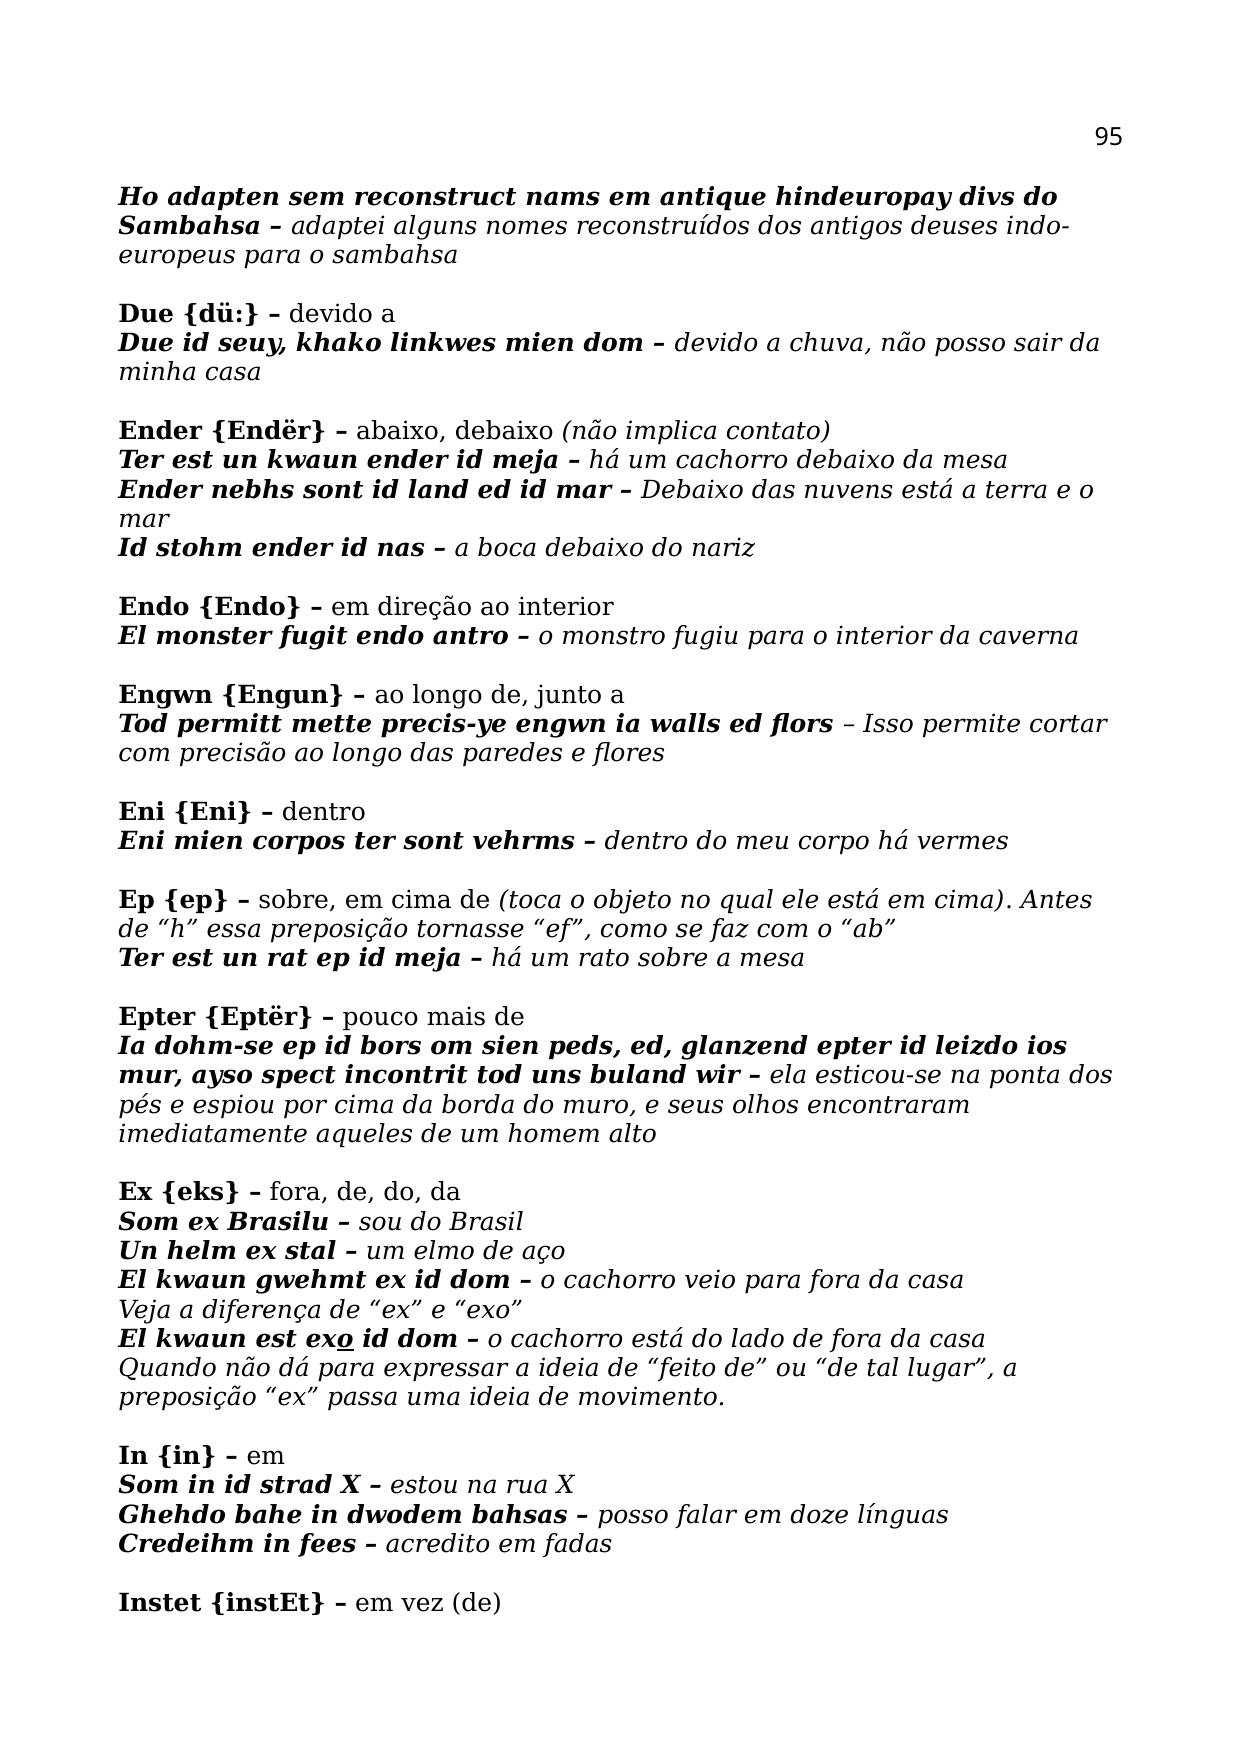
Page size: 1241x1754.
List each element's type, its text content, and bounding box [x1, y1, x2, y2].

text Due {dü:} – devido a [118, 299, 1123, 328]
text Ep {ep} – sobre, em cima de (toca o objeto no qual ele está em cima). Antes de “h” essa preposição tornasse “ef”, como se faz com o “ab” [118, 884, 1123, 943]
text Veja a diferença de “ex” e “exo” [118, 1295, 1123, 1324]
text Tod permitt mette precis-ye engwn ia walls ed flors – Isso permite cortar com precisão ao longo das paredes e flores [118, 709, 1123, 767]
text Ia dohm-se ep id bors om sien peds, ed, glanzend epter id leizdo ios mur, ayso spect incontrit tod uns buland wir – ela esticou-se na ponta dos pés e espiou por cima da borda do muro, e seus olhos encontraram imediatamente aqueles de um homem alto [118, 1031, 1123, 1148]
text Id stohm ender id nas – a boca debaixo do nariz [118, 533, 1123, 562]
text In {in} – em [118, 1441, 1123, 1470]
text Ter est un rat ep id meja – há um rato sobre a mesa [118, 943, 1123, 972]
text Quando não dá para expressar a ideia de “feito de” ou “de tal lugar”, a preposição “ex” passa uma ideia de movimento. [118, 1353, 1123, 1412]
text Credeihm in fees – acredito em fadas [118, 1529, 1123, 1558]
text Engwn {Engun} – ao longo de, junto a [118, 679, 1123, 709]
text Due id seuy, khako linkwes mien dom – devido a chuva, não posso sair da minha casa [118, 328, 1123, 387]
text Instet {instEt} – em vez (de) [118, 1587, 1123, 1617]
text Ender {Endër} – abaixo, debaixo (não implica contato) [118, 416, 1123, 445]
text El kwaun gwehmt ex id dom – o cachorro veio para fora da casa [118, 1265, 1123, 1295]
text Eni mien corpos ter sont vehrms – dentro do meu corpo há vermes [118, 826, 1123, 855]
text Un helm ex stal – um elmo de aço [118, 1236, 1123, 1265]
text Endo {Endo} – em direção ao interior [118, 592, 1123, 621]
text Ex {eks} – fora, de, do, da [118, 1177, 1123, 1207]
text El kwaun est exo id dom – o cachorro está do lado de fora da casa [118, 1324, 1123, 1353]
text Ender nebhs sont id land ed id mar – Debaixo das nuvens está a terra e o mar [118, 474, 1123, 533]
text Ter est un kwaun ender id meja – há um cachorro debaixo da mesa [118, 445, 1123, 474]
text Ho adapten sem reconstruct nams em antique hindeuropay divs do Sambahsa – adaptei alguns nomes reconstruídos dos antigos deuses indo-europeus para o sambahsa [118, 182, 1123, 269]
text Som ex Brasilu – sou do Brasil [118, 1207, 1123, 1236]
text Epter {Eptër} – pouco mais de [118, 1002, 1123, 1031]
text Som in id strad X – estou na rua X [118, 1470, 1123, 1499]
text Eni {Eni} – dentro [118, 797, 1123, 826]
text El monster fugit endo antro – o monstro fugiu para o interior da caverna [118, 621, 1123, 650]
text Ghehdo bahe in dwodem bahsas – posso falar em doze línguas [118, 1499, 1123, 1529]
